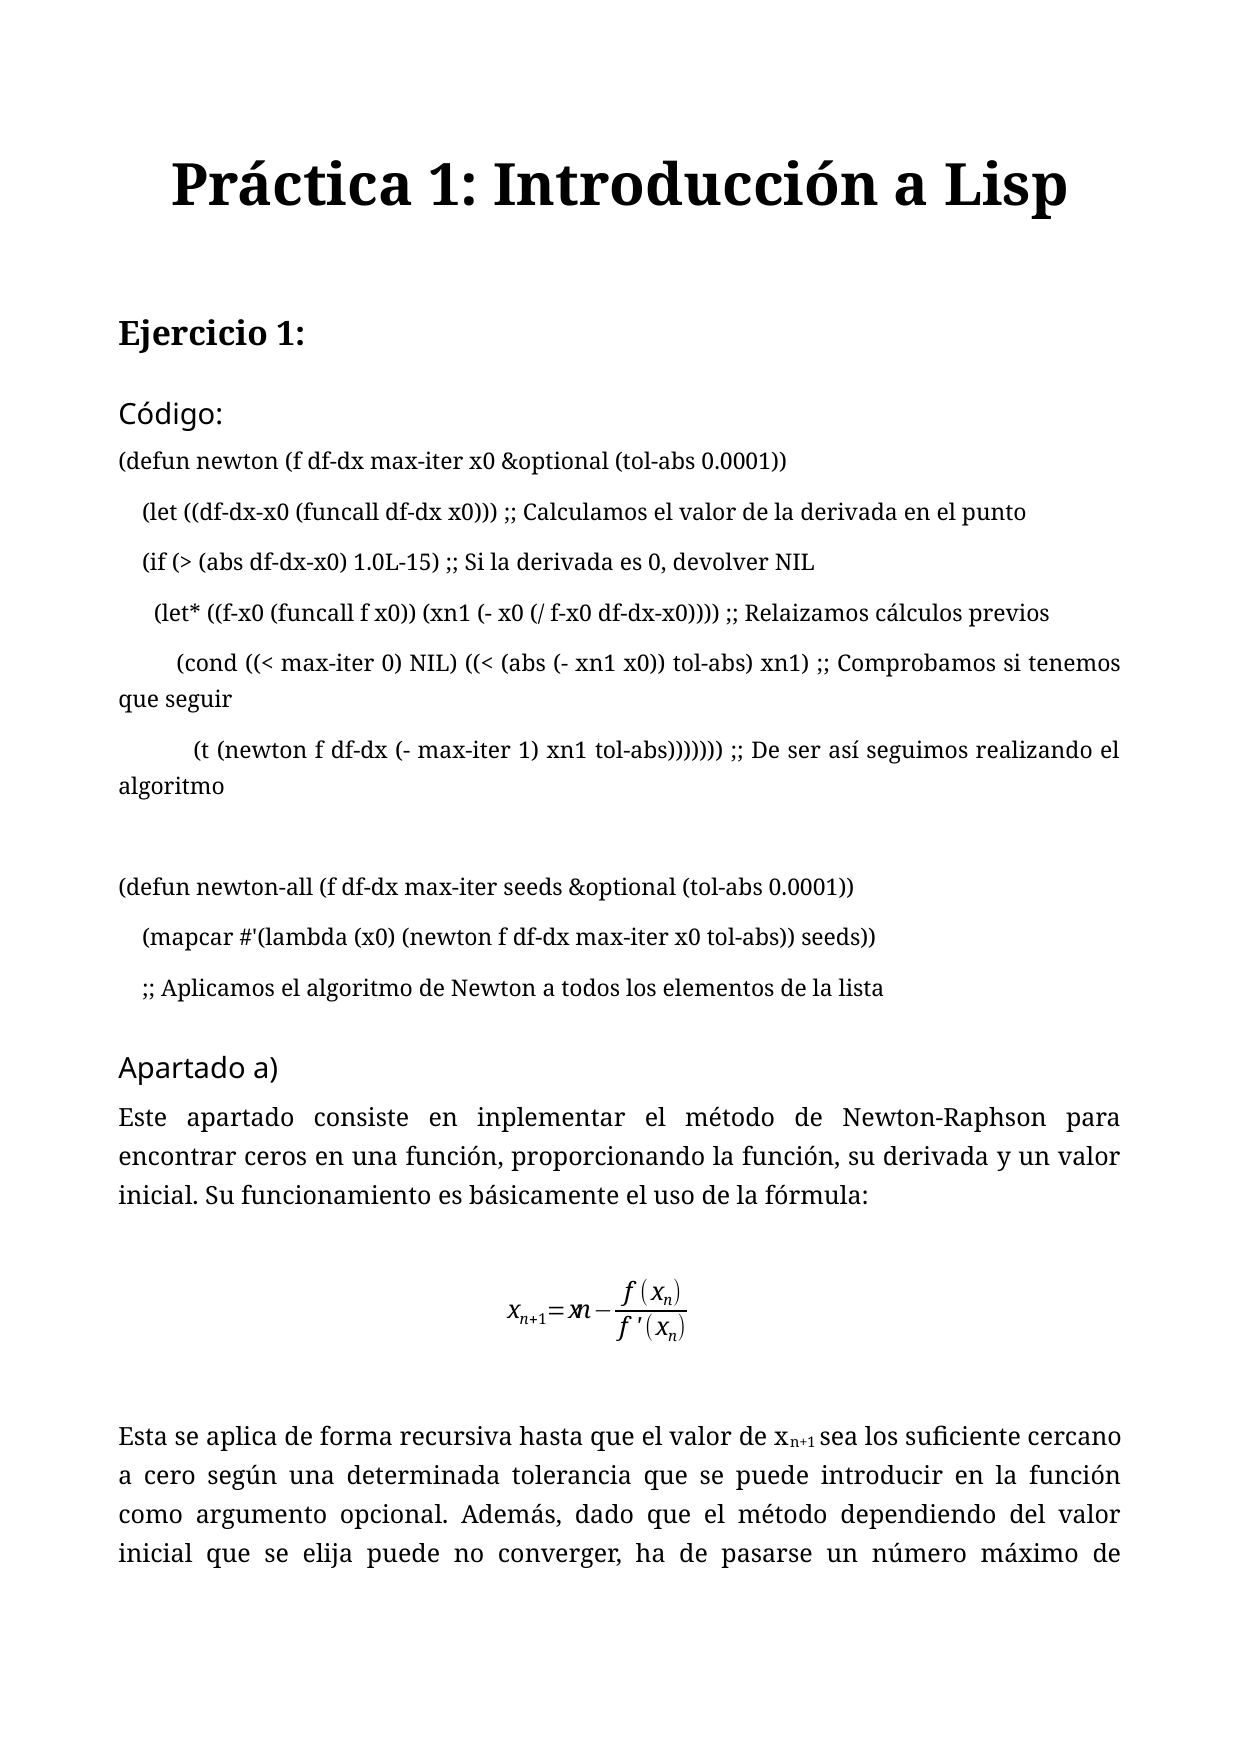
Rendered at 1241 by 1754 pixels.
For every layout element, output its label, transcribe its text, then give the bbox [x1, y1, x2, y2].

text Este apartado consiste en inplementar el método de Newton-Raphson para encontrar ceros en una función, proporcionando la función, su derivada y un valor inicial. Su funcionamiento es básicamente el uso de la fórmula: [118, 1099, 1122, 1212]
text (t (newton f df-dx (- max-iter 1) xn1 tol-abs))))))) ;; De ser así seguimos realizando el algoritmo [118, 734, 1122, 801]
subtitle Código: [118, 393, 1122, 433]
text (defun newton (f df-dx max-iter x0 &optional (tol-abs 0.0001)) [118, 445, 1122, 476]
title Práctica 1: Introducción a Lisp [118, 143, 1122, 223]
text (let ((df-dx-x0 (funcall df-dx x0))) ;; Calculamos el valor de la derivada en el punto [118, 496, 1122, 527]
subtitle Ejercicio 1: [118, 310, 1122, 355]
subtitle Apartado a) [118, 1047, 1122, 1087]
text ;; Aplicamos el algoritmo de Newton a todos los elementos de la lista [118, 972, 1122, 1003]
text (let* ((f-x0 (funcall f x0)) (xn1 (- x0 (/ f-x0 df-dx-x0)))) ;; Relaizamos cálculos previos [118, 597, 1122, 628]
text Esta se aplica de forma recursiva hasta que el valor de xn+1 sea los suficiente cercano a cero según una determinada tolerancia que se puede introducir en la función como argumento opcional. Además, dado que el método dependiendo del valor inicial que se elija puede no converger, ha de pasarse un número máximo de [118, 1418, 1122, 1570]
text (defun newton-all (f df-dx max-iter seeds &optional (tol-abs 0.0001)) [118, 871, 1122, 902]
text (cond ((< max-iter 0) NIL) ((< (abs (- xn1 x0)) tol-abs) xn1) ;; Comprobamos si tenemos que seguir [118, 647, 1122, 714]
text (if (> (abs df-dx-x0) 1.0L-15) ;; Si la derivada es 0, devolver NIL [118, 546, 1122, 577]
text (mapcar #'(lambda (x0) (newton f df-dx max-iter x0 tol-abs)) seeds)) [118, 921, 1122, 952]
